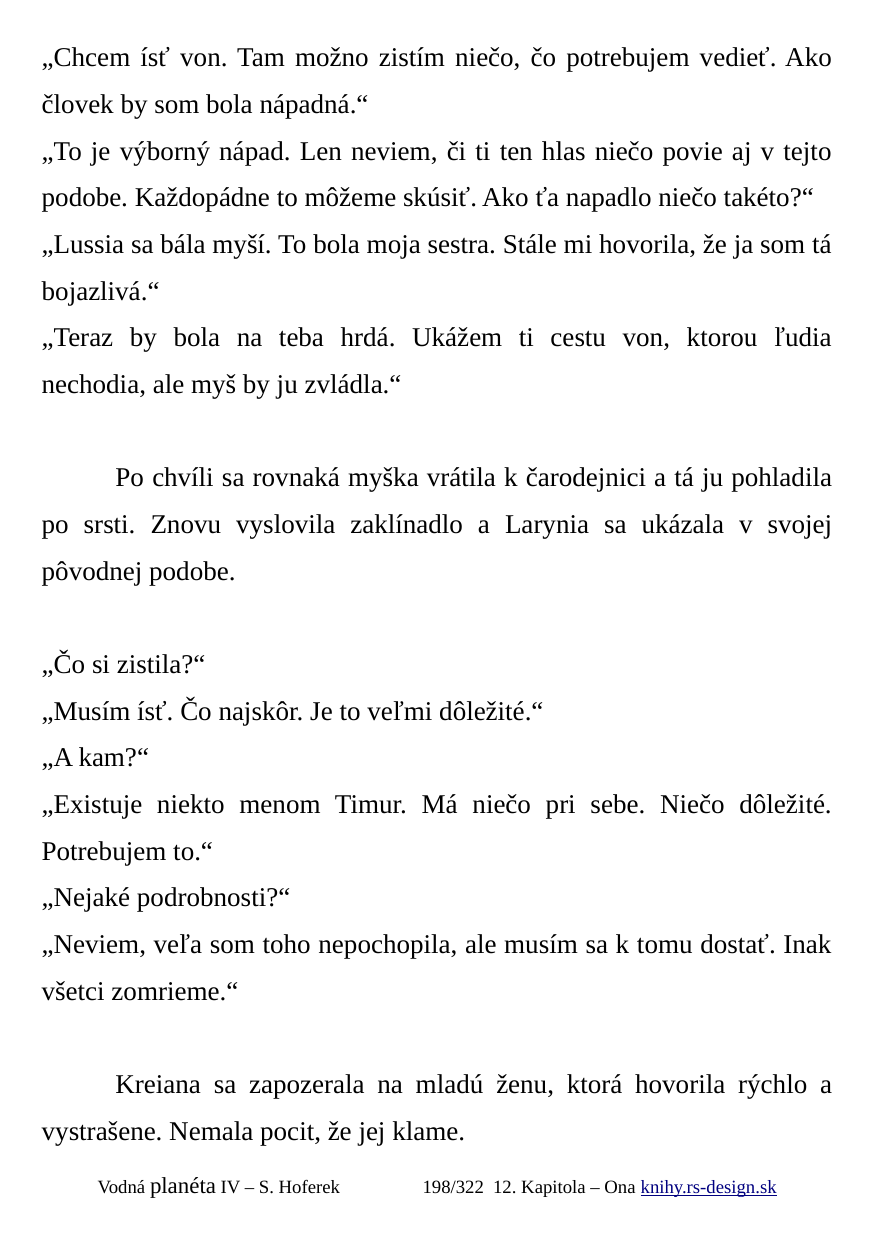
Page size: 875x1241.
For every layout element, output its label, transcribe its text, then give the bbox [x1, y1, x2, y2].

text „Existuje niekto menom Timur. Má niečo pri sebe. Niečo dôležité. Potrebujem to.“ [41, 788, 833, 866]
text „Čo si zistila?“ [41, 648, 833, 679]
text „A kam?“ [41, 741, 833, 772]
text „Neviem, veľa som toho nepochopila, ale musím sa k tomu dostať. Inak všetci zomrieme.“ [41, 928, 833, 1006]
text „Lussia sa bála myší. To bola moja sestra. Stále mi hovorila, že ja som tá bojazlivá.“ [41, 228, 833, 306]
text Po chvíli sa rovnaká myška vrátila k čarodejnici a tá ju pohladila po srsti. Znovu vyslovila zaklínadlo a Larynia sa ukázala v svojej pôvodnej podobe. [41, 461, 833, 586]
text „Nejaké podrobnosti?“ [41, 881, 833, 912]
text Kreiana sa zapozerala na mladú ženu, ktorá hovorila rýchlo a vystrašene. Nemala pocit, že jej klame. [41, 1068, 833, 1146]
text „To je výborný nápad. Len neviem, či ti ten hlas niečo povie aj v tejto podobe. Každopádne to môžeme skúsiť. Ako ťa napadlo niečo takéto?“ [41, 135, 833, 212]
text „Teraz by bola na teba hrdá. Ukážem ti cestu von, ktorou ľudia nechodia, ale myš by ju zvládla.“ [41, 321, 833, 399]
text „Musím ísť. Čo najskôr. Je to veľmi dôležité.“ [41, 695, 833, 726]
text „Chcem ísť von. Tam možno zistím niečo, čo potrebujem vedieť. Ako človek by som bola nápadná.“ [41, 41, 833, 119]
